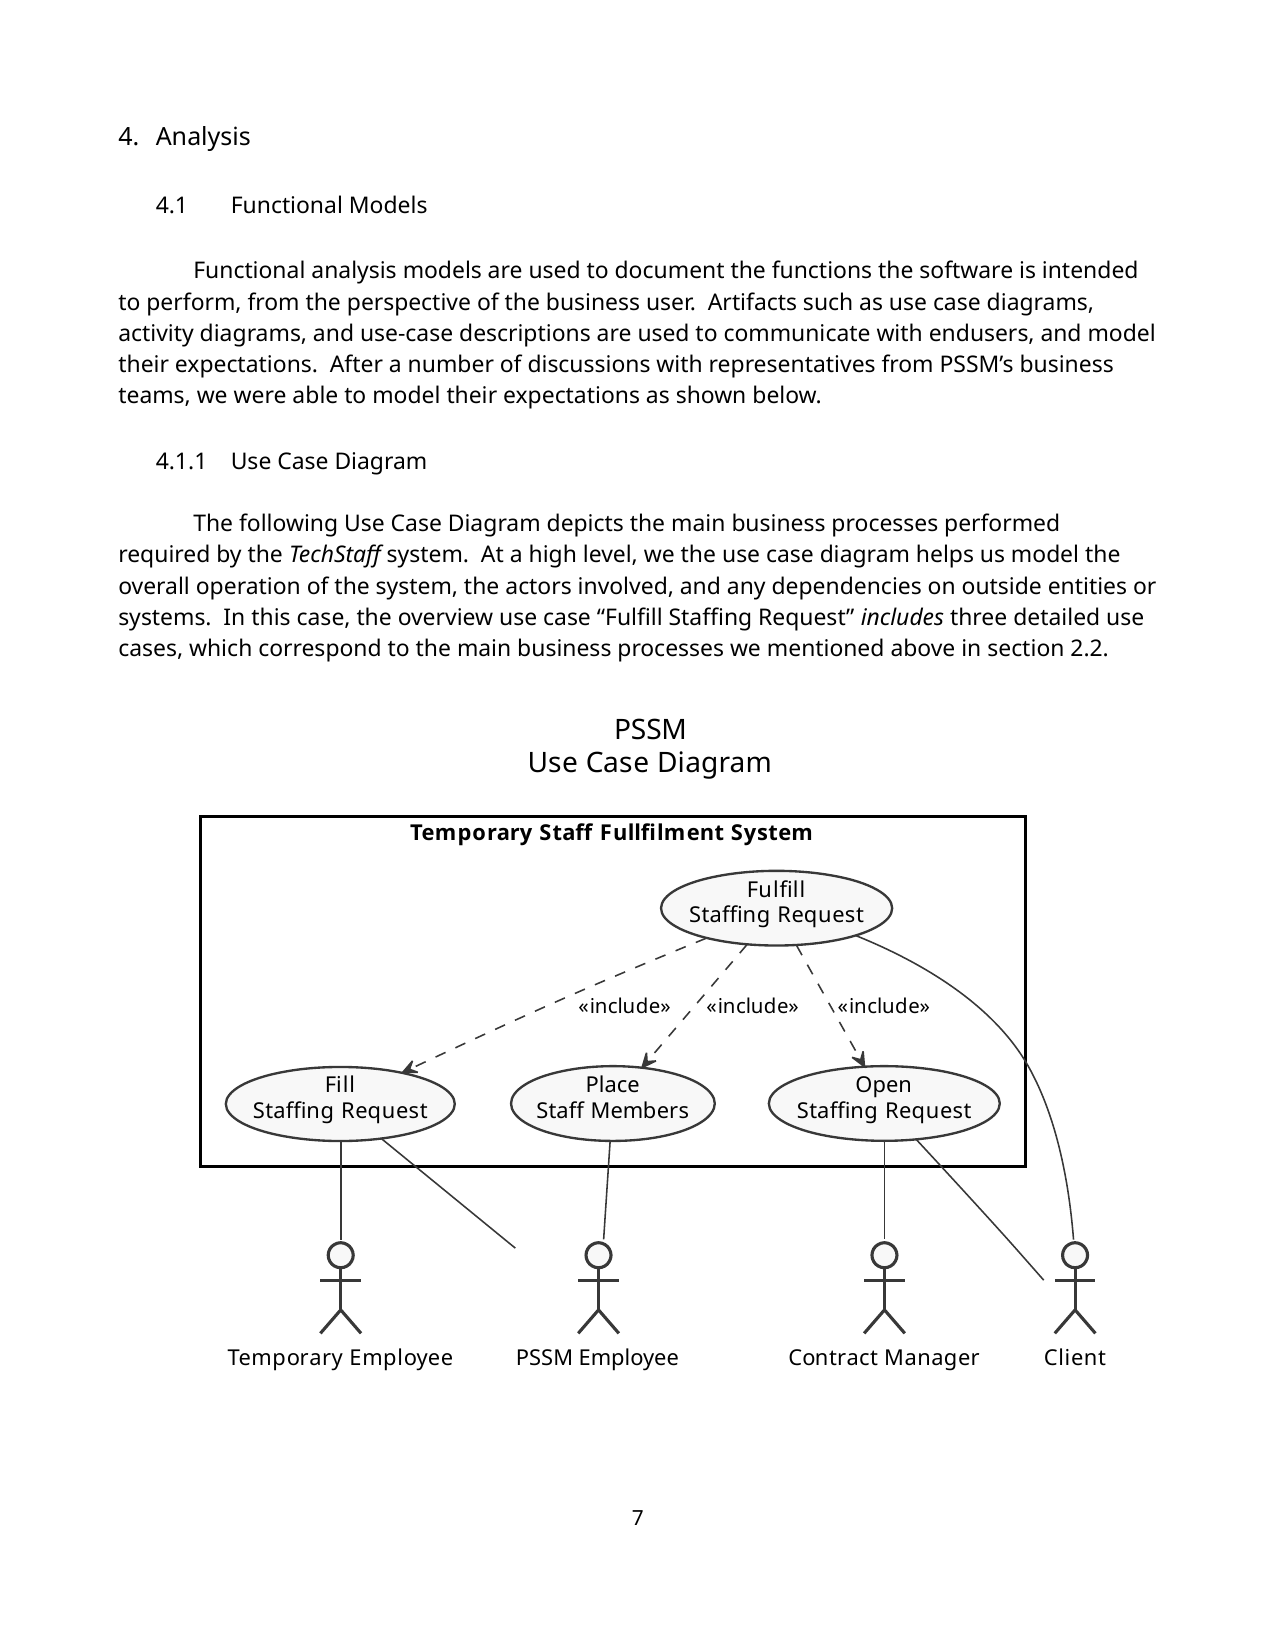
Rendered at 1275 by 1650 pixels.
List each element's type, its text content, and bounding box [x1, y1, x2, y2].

text 4.1.1 Use Case Diagram [118, 445, 1157, 476]
text The following Use Case Diagram depicts the main business processes performed required by the TechStaff system. At a high level, we the use case diagram helps us model the overall operation of the system, the actors involved, and any dependencies on outside entities or systems. In this case, the overview use case “Fulfill Staffing Request” includes three detailed use cases, which correspond to the main business processes we mentioned above in section 2.2. [118, 507, 1157, 663]
text 4.1 Functional Models [118, 186, 1157, 220]
text 4. Analysis [118, 118, 1157, 152]
text Functional analysis models are used to document the functions the software is intended to perform, from the perspective of the business user. Artifacts such as use case diagrams, activity diagrams, and use-case descriptions are used to communicate with endusers, and model their expectations. After a number of discussions with representatives from PSSM’s business teams, we were able to model their expectations as shown below. [118, 254, 1157, 411]
